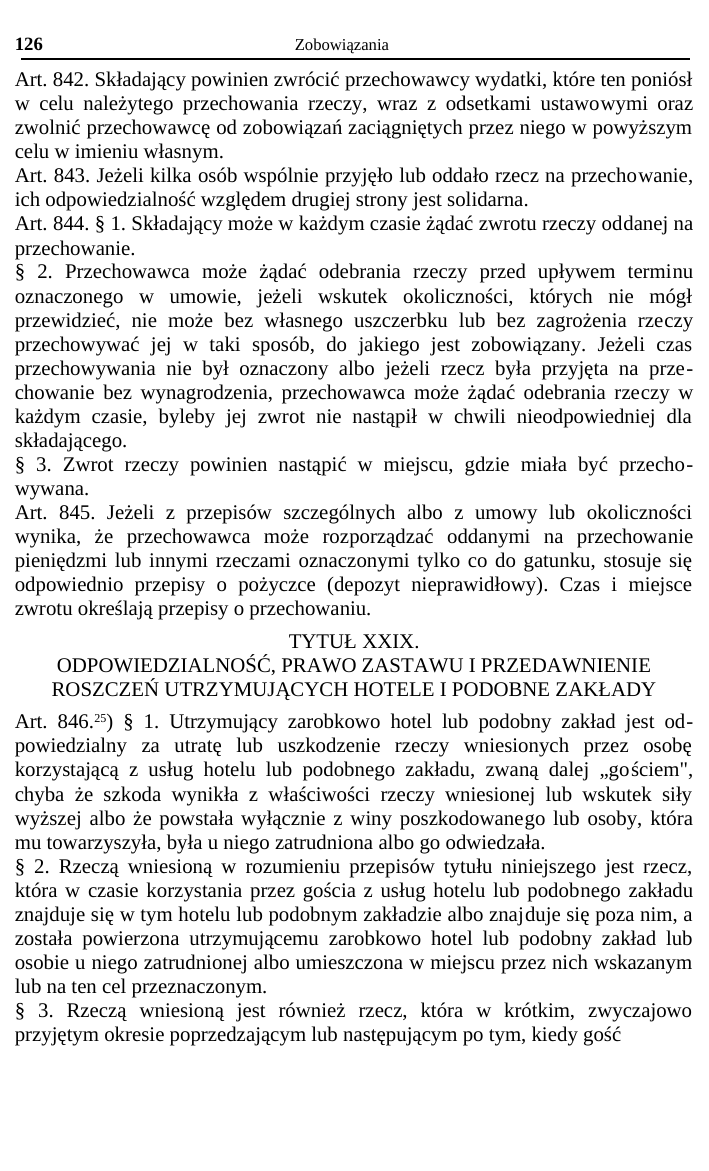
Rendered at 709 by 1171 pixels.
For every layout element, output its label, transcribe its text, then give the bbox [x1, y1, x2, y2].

text Art. 844. § 1. Składający może w każdym czasie żądać zwrotu rzeczy od­danej na przechowanie. [14, 211, 693, 259]
text § 3. Zwrot rzeczy powinien nastąpić w miejscu, gdzie miała być przecho­wywana. [14, 452, 693, 500]
text ODPOWIEDZIALNOŚĆ, PRAWO ZASTAWU I PRZEDAWNIENIE ROSZCZEŃ UTRZYMUJĄCYCH HOTELE I PODOBNE ZAKŁADY [14, 653, 693, 701]
text § 2. Rzeczą wniesioną w rozumieniu przepisów tytułu niniejszego jest rzecz, która w czasie korzystania przez gościa z usług hotelu lub podob­nego zakładu znajduje się w tym hotelu lub podobnym zakładzie albo znaj­duje się poza nim, a została powierzona utrzymującemu zarobkowo hotel lub podobny zakład lub osobie u niego zatrudnionej albo umieszczona w miejscu przez nich wskazanym lub na ten cel przeznaczonym. [14, 854, 693, 998]
text 126 Zobowiązania [14, 32, 693, 54]
text § 3. Rzeczą wniesioną jest również rzecz, która w krótkim, zwyczajowo przyjętym okresie poprzedzającym lub następującym po tym, kiedy gość [14, 998, 693, 1046]
text Art. 843. Jeżeli kilka osób wspólnie przyjęło lub oddało rzecz na przecho­wanie, ich odpowiedzialność względem drugiej strony jest solidarna. [14, 163, 693, 211]
text Art. 842. Składający powinien zwrócić przechowawcy wydatki, które ten poniósł w celu należytego przechowania rzeczy, wraz z odsetkami ustawo­wymi oraz zwolnić przechowawcę od zobowiązań zaciągniętych przez niego w powyższym celu w imieniu własnym. [14, 67, 693, 163]
text Art. 846.25) § 1. Utrzymujący zarobkowo hotel lub podobny zakład jest od­powiedzialny za utratę lub uszkodzenie rzeczy wniesionych przez osobę korzystającą z usług hotelu lub podobnego zakładu, zwaną dalej „go­ściem", chyba że szkoda wynikła z właściwości rzeczy wniesionej lub wskutek siły wyższej albo że powstała wyłącznie z winy poszkodowane­go lub osoby, która mu towarzyszyła, była u niego zatrudniona albo go odwiedzała. [14, 709, 693, 854]
text Art. 845. Jeżeli z przepisów szczególnych albo z umowy lub okoliczności wynika, że przechowawca może rozporządzać oddanymi na przechowa­nie pieniędzmi lub innymi rzeczami oznaczonymi tylko co do gatunku, stosuje się odpowiednio przepisy o pożyczce (depozyt nieprawidłowy). Czas i miejsce zwrotu określają przepisy o przechowaniu. [14, 500, 693, 620]
text § 2. Przechowawca może żądać odebrania rzeczy przed upływem termi­nu oznaczonego w umowie, jeżeli wskutek okoliczności, których nie mógł przewidzieć, nie może bez własnego uszczerbku lub bez zagrożenia rze­czy przechowywać jej w taki sposób, do jakiego jest zobowiązany. Jeżeli czas przechowywania nie był oznaczony albo jeżeli rzecz była przyjęta na prze­chowanie bez wynagrodzenia, przechowawca może żądać odebrania rze­czy w każdym czasie, byleby jej zwrot nie nastąpił w chwili nieodpowiedniej dla składającego. [14, 259, 693, 452]
text TYTUŁ XXIX. [14, 629, 693, 653]
